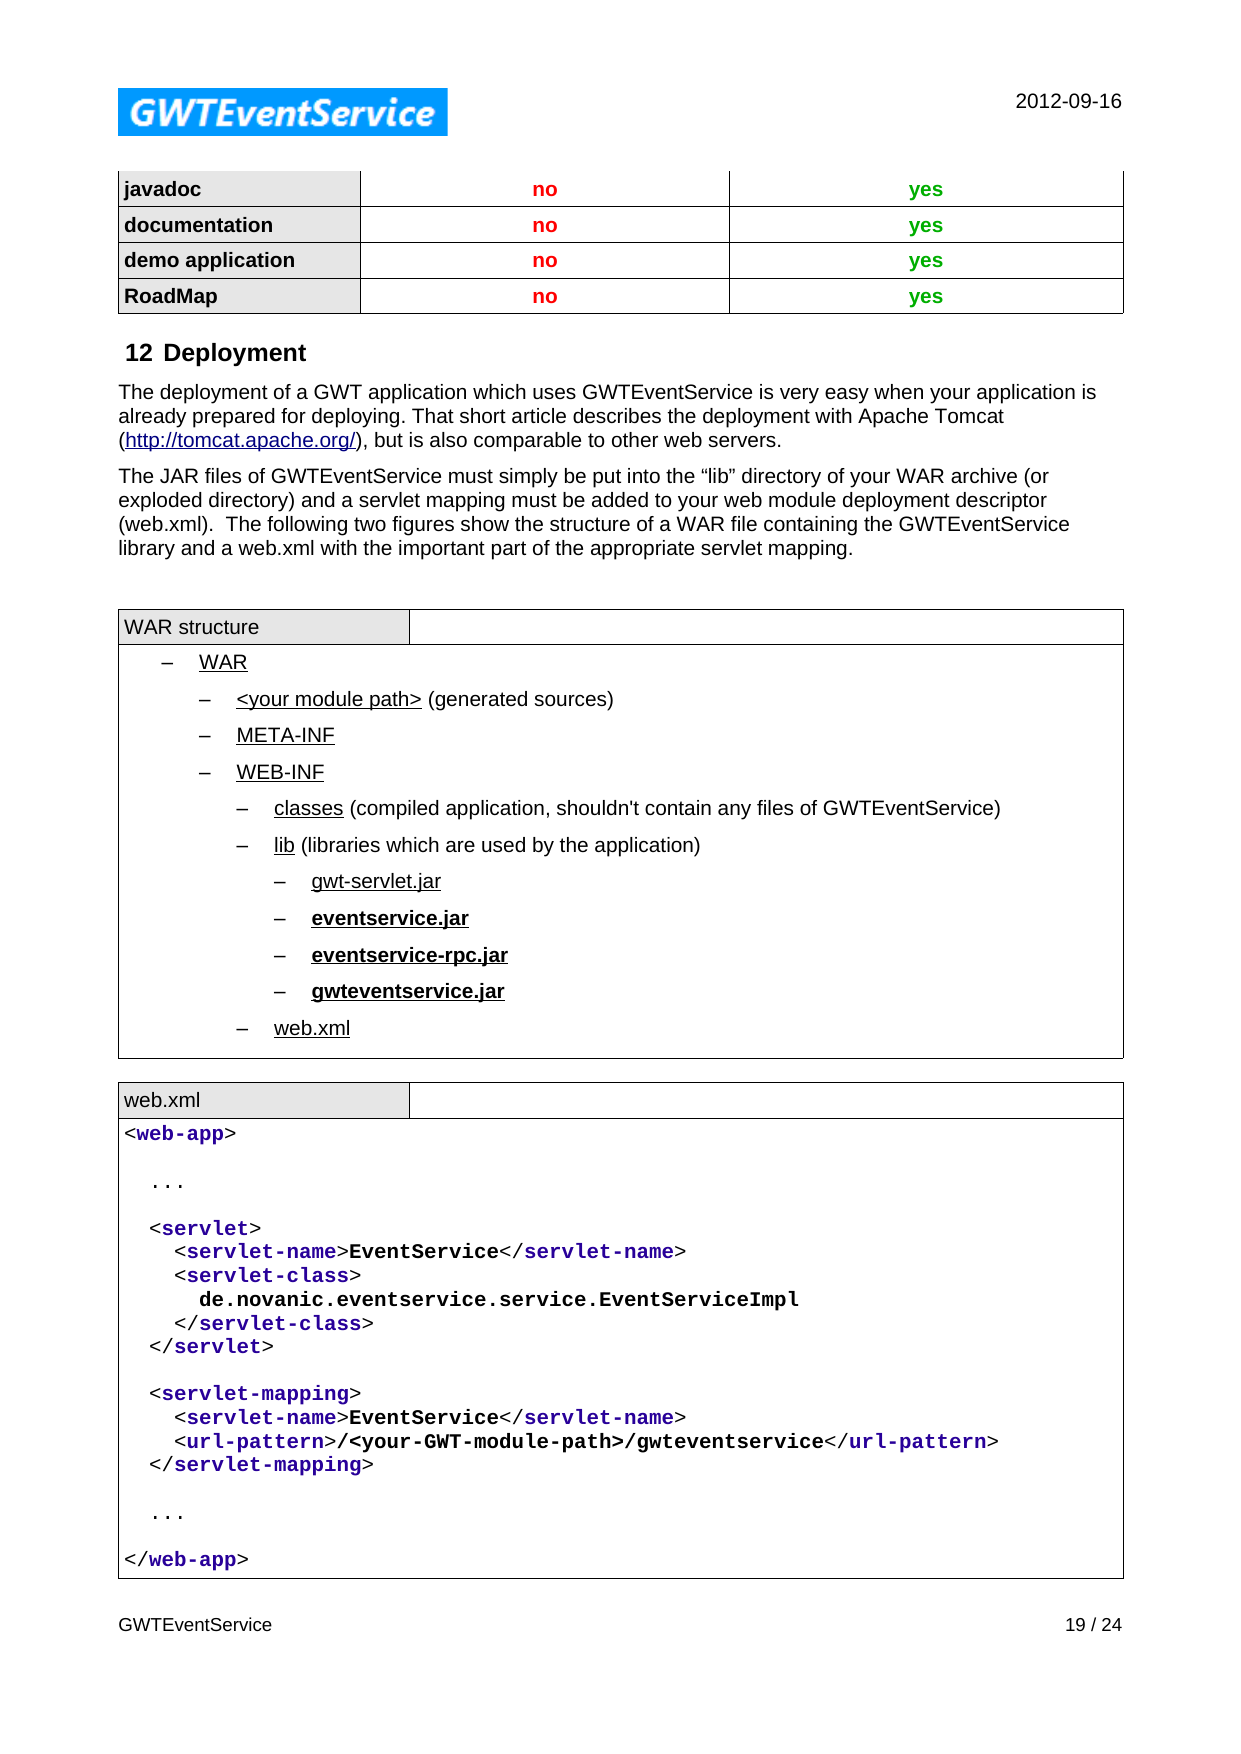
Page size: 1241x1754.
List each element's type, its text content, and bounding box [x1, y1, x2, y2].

table_cell demo application [119, 243, 360, 278]
table_cell WAR <your module path> (generated sources) META-INF WEB-INF classes (compiled application, shouldn't contain any files of GWTEventService) lib (libraries which are used by the application) gwt-servlet.jar eventservice.jar eventservice-rpc.jar gwteventservice.jar web.xml [119, 645, 1123, 1058]
table_header web.xml [119, 1083, 409, 1118]
table_cell no [361, 279, 729, 313]
table_cell no [361, 207, 729, 242]
table_cell yes [730, 171, 1123, 206]
table_cell yes [730, 207, 1123, 242]
subtitle Deployment [118, 338, 1122, 367]
table_cell documentation [119, 207, 360, 242]
table_header [410, 1083, 1123, 1118]
table_header [410, 610, 1123, 644]
table_cell RoadMap [119, 279, 360, 313]
table_header WAR structure [119, 610, 409, 644]
text The deployment of a GWT application which uses GWTEventService is very easy when your application is already prepared for deploying. That short article describes the deployment with Apache Tomcat (http://tomcat.apache.org/), but is also comparable to other web servers. [118, 379, 1122, 451]
table_cell no [361, 171, 729, 206]
picture [118, 88, 448, 136]
text The JAR files of GWTEventService must simply be put into the “lib” directory of your WAR archive (or exploded directory) and a servlet mapping must be added to your web module deployment descriptor (web.xml). The following two figures show the structure of a WAR file containing the GWTEventService library and a web.xml with the important part of the appropriate servlet mapping. [118, 464, 1122, 560]
table_cell javadoc [119, 171, 360, 206]
table_cell no [361, 243, 729, 278]
table_cell yes [730, 279, 1123, 313]
table_cell <web-app> ... <servlet> <servlet-name>EventService</servlet-name> <servlet-class> de.novanic.eventservice.service.EventServiceImpl </servlet-class> </servlet> <servlet-mapping> <servlet-name>EventService</servlet-name> <url-pattern>/<your-GWT-module-path>/gwteventservice</url-pattern> </servlet-mapping> ... </web-app> [119, 1119, 1123, 1578]
table_cell yes [730, 243, 1123, 278]
